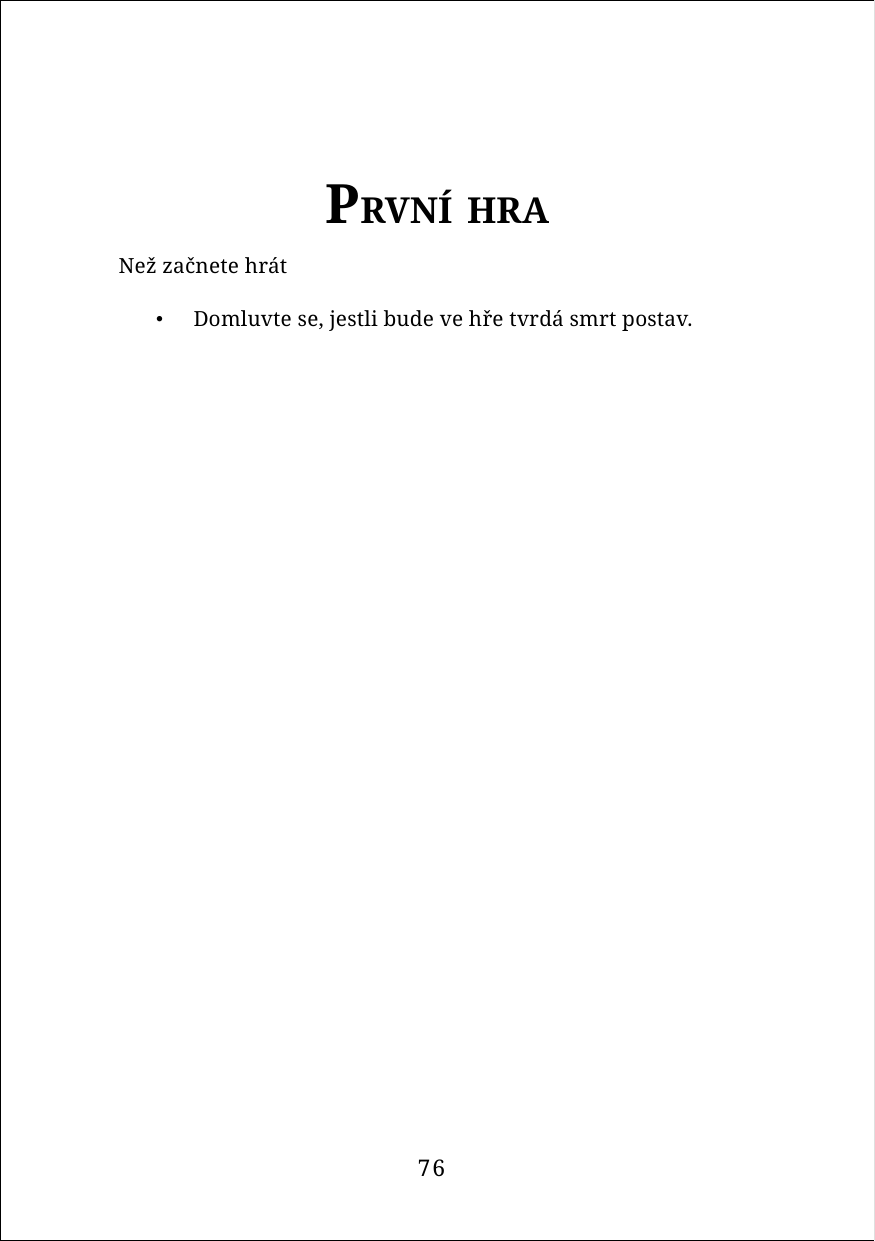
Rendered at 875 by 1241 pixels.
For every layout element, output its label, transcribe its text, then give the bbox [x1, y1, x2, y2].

subtitle První hra [118, 166, 756, 239]
text Než začnete hrát [118, 251, 756, 279]
list Domluvte se, jestli bude ve hře tvrdá smrt postav. [156, 304, 756, 333]
